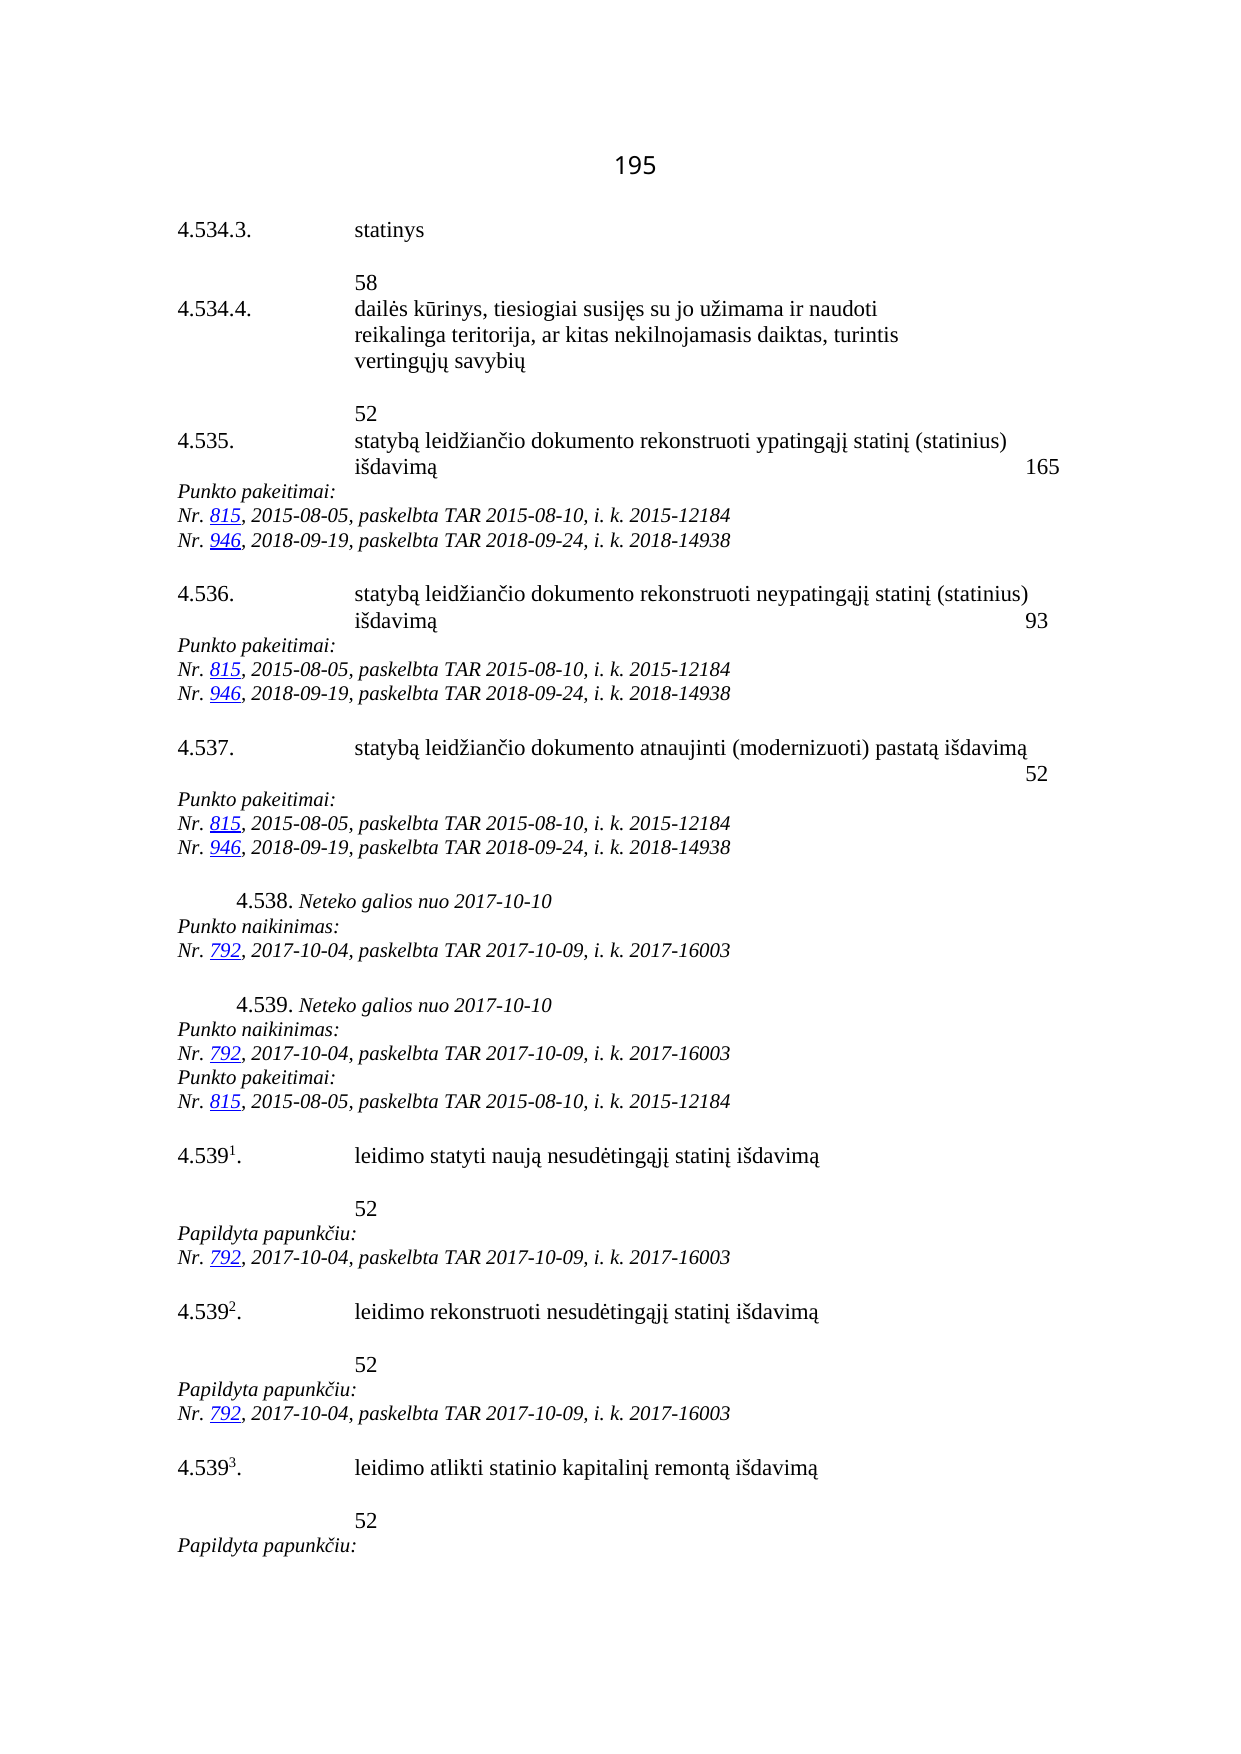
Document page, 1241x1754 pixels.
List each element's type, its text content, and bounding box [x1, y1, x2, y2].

text Punkto pakeitimai: [177, 1065, 1093, 1089]
text Nr. 815, 2015-08-05, paskelbta TAR 2015-08-10, i. k. 2015-12184 [177, 503, 1093, 527]
text vertingųjų savybių 52 [354, 348, 945, 427]
text 4.537. statybą leidžiančio dokumento atnaujinti (modernizuoti) pastatą išdavimą 52 [177, 734, 1093, 787]
text Punkto naikinimas: [177, 1017, 1093, 1041]
text 4.5392. leidimo rekonstruoti nesudėtingąjį statinį išdavimą 52 [177, 1298, 945, 1377]
text Papildyta papunkčiu: [177, 1533, 1093, 1557]
text 4.5393. leidimo atlikti statinio kapitalinį remontą išdavimą 52 [177, 1454, 945, 1533]
text Papildyta papunkčiu: [177, 1377, 1093, 1401]
text Punkto pakeitimai: [177, 787, 1093, 811]
text 4.539. Neteko galios nuo 2017-10-10 [177, 991, 1093, 1017]
text Punkto pakeitimai: [177, 479, 1093, 503]
text Nr. 815, 2015-08-05, paskelbta TAR 2015-08-10, i. k. 2015-12184 [177, 657, 1093, 681]
text reikalinga teritorija, ar kitas nekilnojamasis daiktas, turintis [354, 321, 945, 348]
text 4.5391. leidimo statyti naują nesudėtingąjį statinį išdavimą 52 [177, 1142, 945, 1221]
text Nr. 792, 2017-10-04, paskelbta TAR 2017-10-09, i. k. 2017-16003 [177, 1401, 1093, 1425]
text 4.534.4. dailės kūrinys, tiesiogiai susijęs su jo užimama ir naudoti [177, 295, 945, 321]
text Nr. 792, 2017-10-04, paskelbta TAR 2017-10-09, i. k. 2017-16003 [177, 1245, 1093, 1269]
text Nr. 946, 2018-09-19, paskelbta TAR 2018-09-24, i. k. 2018-14938 [177, 681, 1093, 705]
text Nr. 815, 2015-08-05, paskelbta TAR 2015-08-10, i. k. 2015-12184 [177, 1089, 1093, 1113]
text Punkto pakeitimai: [177, 633, 1093, 657]
text 4.535. statybą leidžiančio dokumento rekonstruoti ypatingąjį statinį (statinius) išdavimą 165 [177, 427, 1093, 479]
text Nr. 946, 2018-09-19, paskelbta TAR 2018-09-24, i. k. 2018-14938 [177, 835, 1093, 859]
text Nr. 792, 2017-10-04, paskelbta TAR 2017-10-09, i. k. 2017-16003 [177, 1041, 1093, 1065]
text 4.538. Neteko galios nuo 2017-10-10 [177, 888, 1093, 914]
text Nr. 792, 2017-10-04, paskelbta TAR 2017-10-09, i. k. 2017-16003 [177, 938, 1093, 962]
text Papildyta papunkčiu: [177, 1221, 1093, 1245]
text Nr. 946, 2018-09-19, paskelbta TAR 2018-09-24, i. k. 2018-14938 [177, 527, 1093, 552]
text Punkto naikinimas: [177, 914, 1093, 938]
text Nr. 815, 2015-08-05, paskelbta TAR 2015-08-10, i. k. 2015-12184 [177, 811, 1093, 835]
text 4.534.3. statinys 58 [177, 216, 945, 295]
text 4.536. statybą leidžiančio dokumento rekonstruoti neypatingąjį statinį (statinius) išdavimą 93 [177, 580, 1093, 633]
